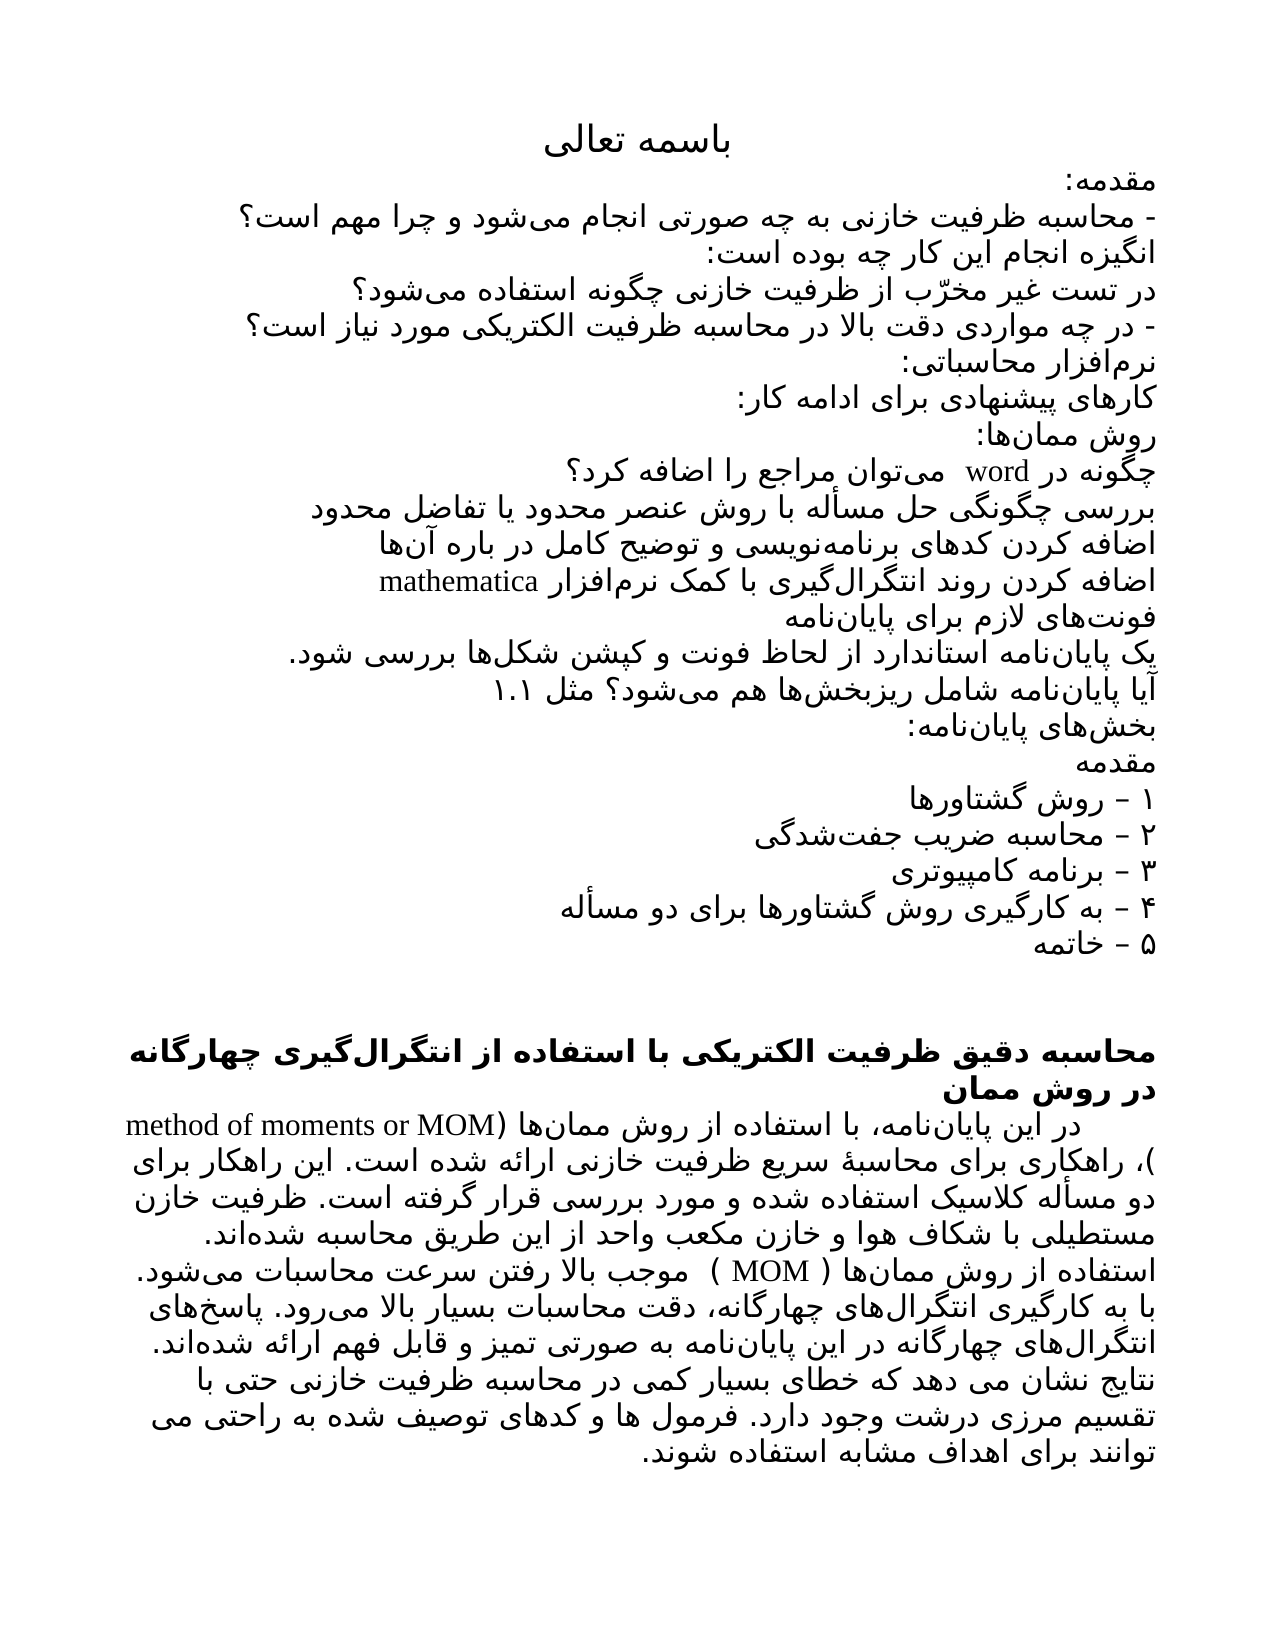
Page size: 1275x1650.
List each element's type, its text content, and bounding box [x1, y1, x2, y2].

text اضافه کردن روند انتگرال‌گیری با کمک نرم‌افزار mathematica [118, 562, 1157, 598]
text محاسبه دقیق ظرفیت الکتریکی با استفاده از انتگرال‌گیری چهارگانه در روش ممان [118, 1034, 1157, 1106]
text روش ممان‌ها: [118, 416, 1157, 453]
text آیا پایان‌نامه شامل ریزبخش‌ها هم می‌شود؟ مثل ۱.۱ [118, 671, 1157, 707]
text ۳ – برنامه کامپیوتری [118, 853, 1157, 889]
text مقدمه [118, 744, 1157, 780]
text - در چه مواردی دقت بالا در محاسبه ظرفیت الکتریکی مورد نیاز است؟ [118, 307, 1157, 343]
text چگونه در word می‌توان مراجع را اضافه کرد؟ [118, 453, 1157, 489]
text نرم‌افزار محاسباتی: [118, 343, 1157, 380]
text ۴ – به کارگیری روش گشتاورها برای دو مسأله [118, 889, 1157, 925]
text ۱ – روش گشتاورها [118, 780, 1157, 816]
text بخش‌های پایان‌نامه: [118, 707, 1157, 744]
text اضافه کردن کدهای برنامه‌نویسی و توضیح کامل در باره آن‌ها [118, 525, 1157, 562]
text فونت‌های لازم برای پایان‌نامه [118, 598, 1157, 634]
text کارهای پیشنهادی برای ادامه کار: [118, 380, 1157, 416]
text یک پایان‌نامه استاندارد از لحاظ فونت و کپشن شکل‌ها بررسی شود. [118, 634, 1157, 671]
text در این پایان‌نامه، با استفاده از روش ممان‌ها (method of moments or MOM )، راهکاری برای محاسبهٔ سریع ظرفیت خازنی ارائه شده است. این راهکار برای دو مسأله کلاسیک استفاده شده و مورد بررسی قرار گرفته است. ظرفیت خازن مستطیلی با شکاف هوا و خازن مکعب واحد از این طریق محاسبه شده‌اند. استفاده از روش ممان‌ها ( MOM ) موجب بالا رفتن سرعت محاسبات می‌شود. با به کارگیری انتگرال‌های چهارگانه، دقت محاسبات بسیار بالا می‌رود. پاسخ‌های انتگرال‌های چهارگانه در این پایان‌نامه به صورتی تمیز و قابل فهم ارائه شده‌اند. نتایج نشان می دهد که خطای بسیار کمی در محاسبه ظرفیت خازنی حتی با تقسیم مرزی درشت وجود دارد. فرمول ها و کدهای توصیف شده به راحتی می توانند برای اهداف مشابه استفاده شوند. [118, 1106, 1157, 1470]
text ۵ – خاتمه [118, 925, 1157, 962]
text انگیزه انجام این کار چه بوده است: [118, 234, 1157, 271]
text مقدمه: [118, 162, 1157, 198]
text باسمه تعالی [118, 118, 1157, 162]
text در تست غیر مخرّب از ظرفیت خازنی چگونه استفاده می‌شود؟ [118, 271, 1157, 307]
text ۲ – محاسبه ضریب جفت‌شدگی [118, 816, 1157, 853]
text بررسی چگونگی حل مسأله با روش عنصر محدود یا تفاضل محدود [118, 489, 1157, 525]
text - محاسبه ظرفیت خازنی به چه صورتی انجام می‌شود و چرا مهم است؟ [118, 198, 1157, 234]
